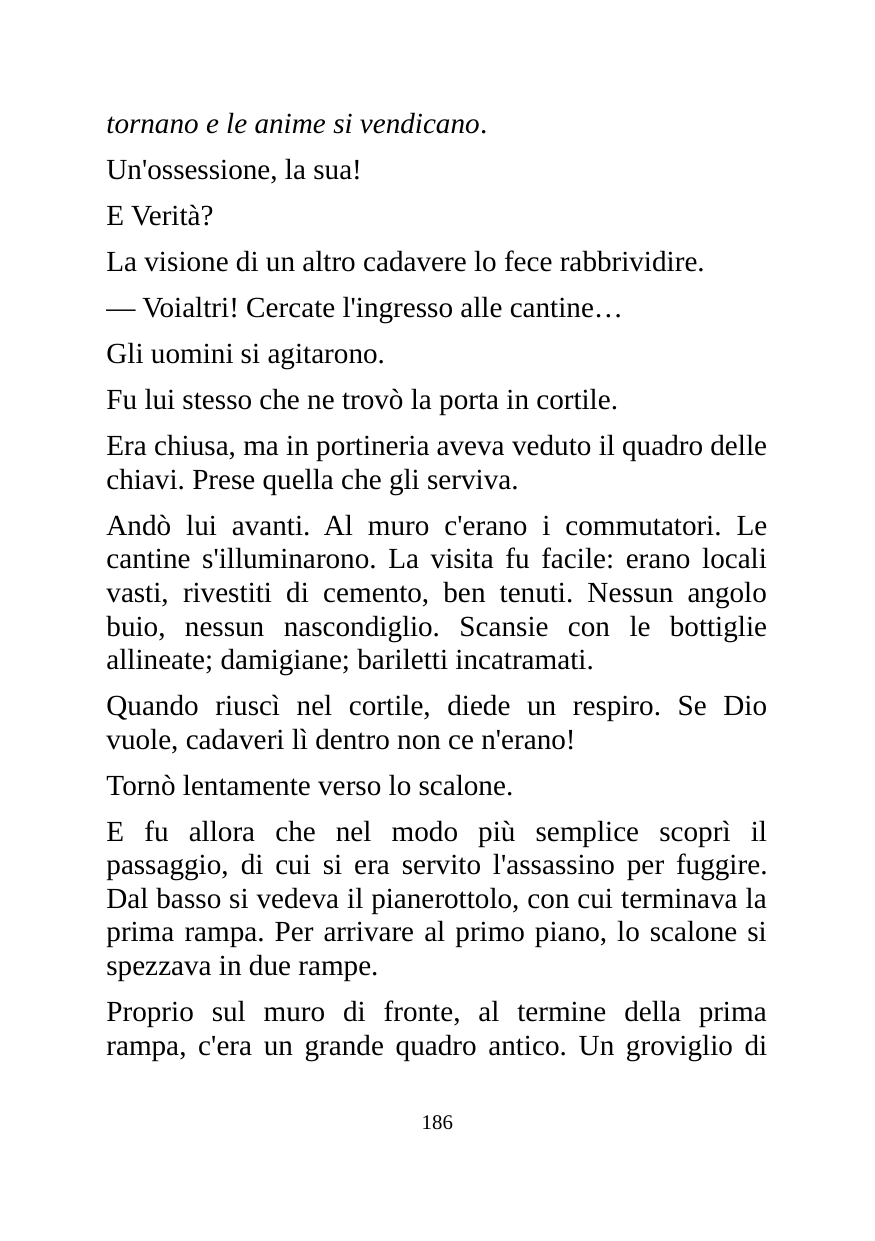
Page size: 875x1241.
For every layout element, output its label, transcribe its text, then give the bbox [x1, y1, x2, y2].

text Fu lui stesso che ne trovò la porta in cortile. [106, 382, 768, 416]
text tornano e le anime si vendicano. [106, 106, 768, 140]
text E fu allora che nel modo più semplice scoprì il passaggio, di cui si era servito l'assassino per fuggire. Dal basso si vedeva il pianerottolo, con cui terminava la prima rampa. Per arrivare al primo piano, lo scalone si spezzava in due rampe. [106, 814, 768, 982]
text Andò lui avanti. Al muro c'erano i commutatori. Le cantine s'illuminarono. La visita fu facile: erano locali vasti, rivestiti di cemento, ben tenuti. Nessun angolo buio, nessun nascondiglio. Scansie con le bottiglie allineate; damigiane; bariletti incatramati. [106, 508, 768, 676]
text Quando riuscì nel cortile, diede un respiro. Se Dio vuole, cadaveri lì dentro non ce n'erano! [106, 688, 768, 755]
text Tornò lentamente verso lo scalone. [106, 768, 768, 801]
text E Verità? [106, 198, 768, 232]
text Gli uomini si agitarono. [106, 336, 768, 370]
text Un'ossessione, la sua! [106, 152, 768, 186]
text Proprio sul muro di fronte, al termine della prima rampa, c'era un grande quadro antico. Un groviglio di [106, 994, 768, 1061]
text La visione di un altro cadavere lo fece rabbrividire. [106, 244, 768, 278]
text Era chiusa, ma in portineria aveva veduto il quadro delle chiavi. Prese quella che gli serviva. [106, 428, 768, 496]
text — Voialtri! Cercate l'ingresso alle cantine… [106, 290, 768, 324]
